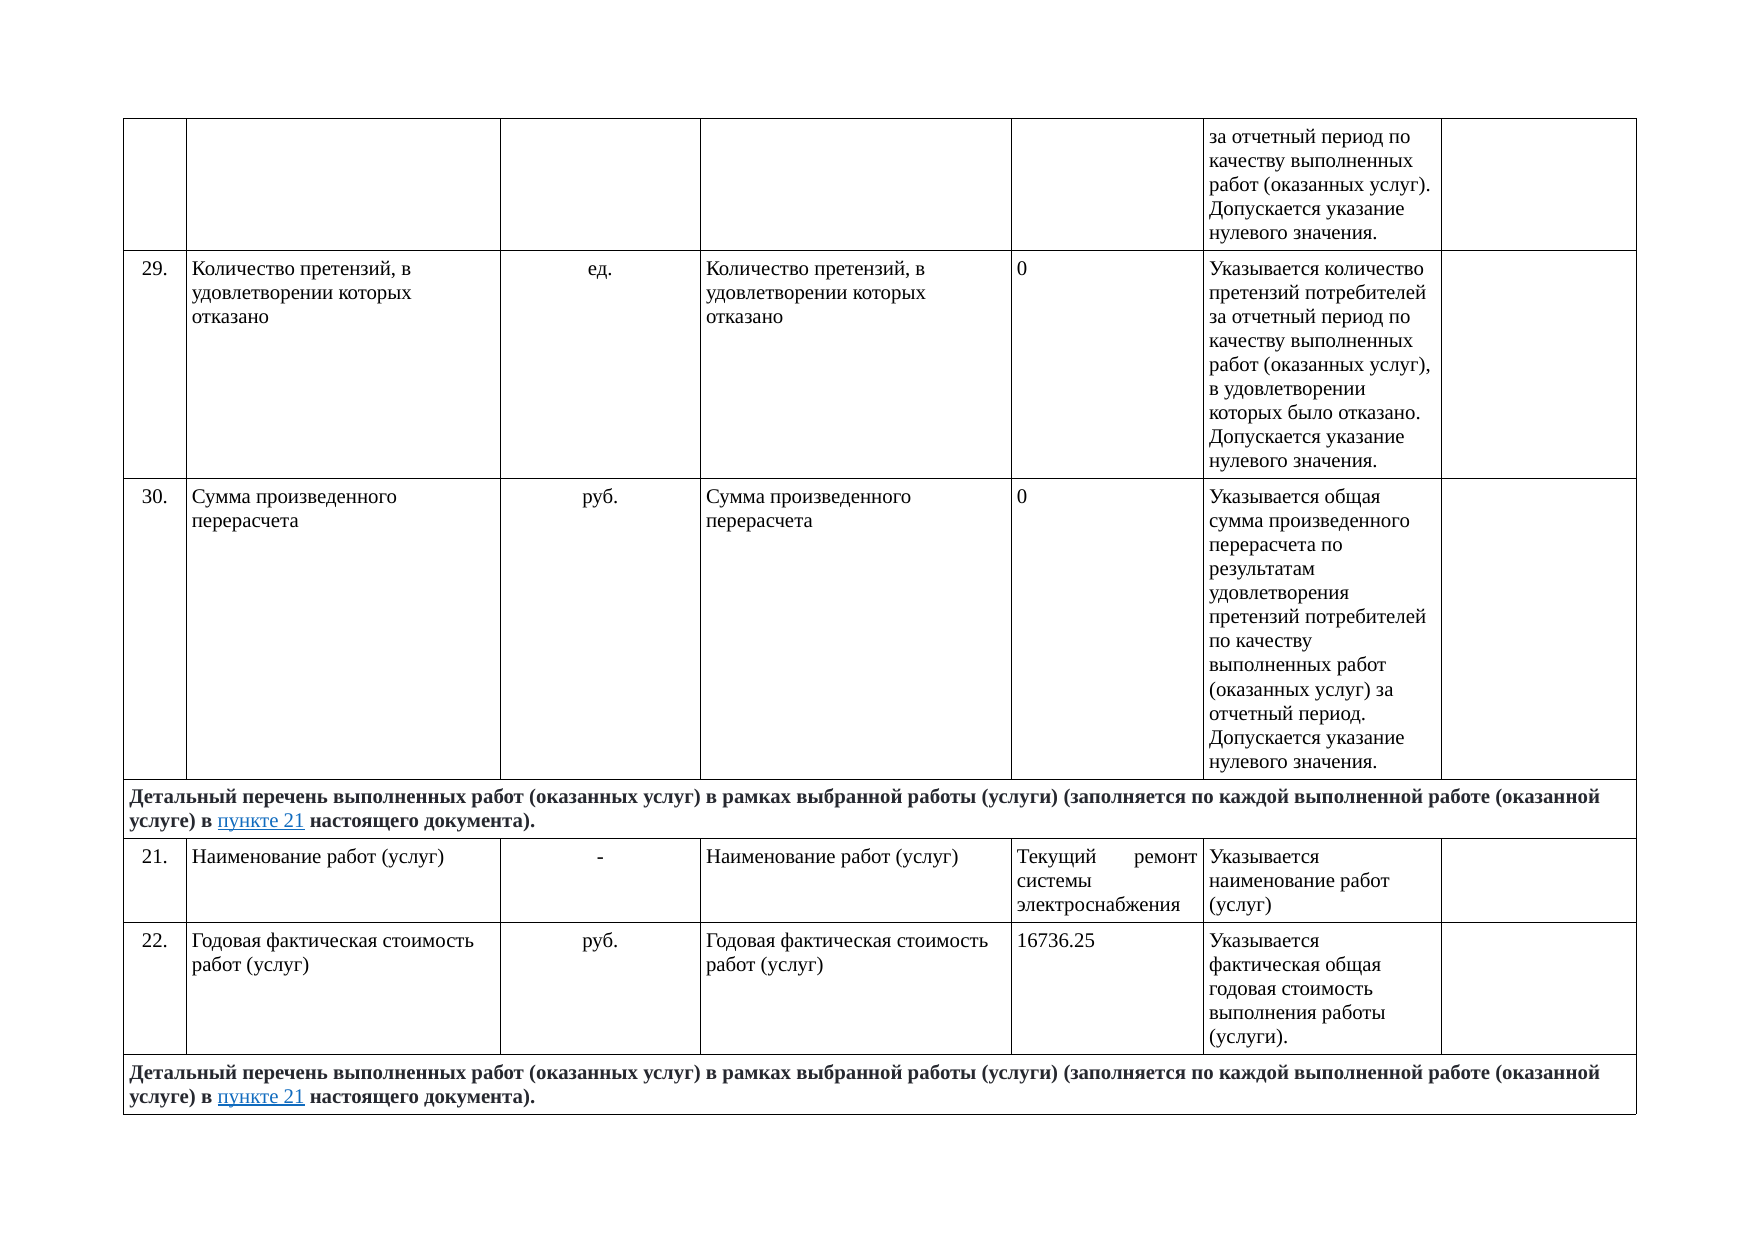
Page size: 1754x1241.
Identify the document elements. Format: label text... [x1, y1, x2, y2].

table_cell 0 [1012, 251, 1203, 478]
table_cell [1442, 479, 1636, 778]
table_cell 0 [1012, 479, 1203, 778]
table_cell Указывается наименование работ (услуг) [1204, 839, 1441, 922]
table_cell 16736,25 [1012, 923, 1203, 1054]
table_cell [501, 119, 700, 250]
table_cell [124, 119, 186, 250]
table_cell руб. [501, 479, 700, 778]
table_cell [1012, 119, 1203, 250]
table_cell ед. [501, 251, 700, 478]
table_cell Сумма произведенного перерасчета [187, 479, 500, 778]
table_cell Указывается количество претензий потребителей за отчетный период по качеству выполненных работ (оказанных услуг), в удовлетворении которых было отказано. Допускается указание нулевого значения. [1204, 251, 1441, 478]
table_cell Указывается фактическая общая годовая стоимость выполнения работы (услуги). [1204, 923, 1441, 1054]
table_cell 21. [124, 839, 186, 922]
table_cell [701, 119, 1011, 250]
table_cell 29. [124, 251, 186, 478]
table_cell - [501, 839, 700, 922]
table_cell Годовая фактическая стоимость работ (услуг) [701, 923, 1011, 1054]
table_cell Сумма произведенного перерасчета [701, 479, 1011, 778]
table_cell [1442, 839, 1636, 922]
table_cell Количество претензий, в удовлетворении которых отказано [187, 251, 500, 478]
table_cell Детальный перечень выполненных работ (оказанных услуг) в рамках выбранной работы (услуги) (заполняется по каждой выполненной работе (оказанной услуге) в пункте 21 настоящего документа). [124, 1055, 1636, 1113]
table_cell Указывается общая сумма произведенного перерасчета по результатам удовлетворения претензий потребителей по качеству выполненных работ (оказанных услуг) за отчетный период. Допускается указание нулевого значения. [1204, 479, 1441, 778]
table_cell за отчетный период по качеству выполненных работ (оказанных услуг). Допускается указание нулевого значения. [1204, 119, 1441, 250]
table_cell 30. [124, 479, 186, 778]
table_cell 22. [124, 923, 186, 1054]
table_cell [187, 119, 500, 250]
table_cell [1442, 923, 1636, 1054]
table_cell [1442, 251, 1636, 478]
table_cell Годовая фактическая стоимость работ (услуг) [187, 923, 500, 1054]
table_cell Детальный перечень выполненных работ (оказанных услуг) в рамках выбранной работы (услуги) (заполняется по каждой выполненной работе (оказанной услуге) в пункте 21 настоящего документа). [124, 780, 1636, 838]
table_cell Наименование работ (услуг) [701, 839, 1011, 922]
table_cell [1442, 119, 1636, 250]
table_cell руб. [501, 923, 700, 1054]
table_cell Наименование работ (услуг) [187, 839, 500, 922]
table_cell Количество претензий, в удовлетворении которых отказано [701, 251, 1011, 478]
table_cell Текущий ремонт системы электроснабжения [1012, 839, 1203, 922]
